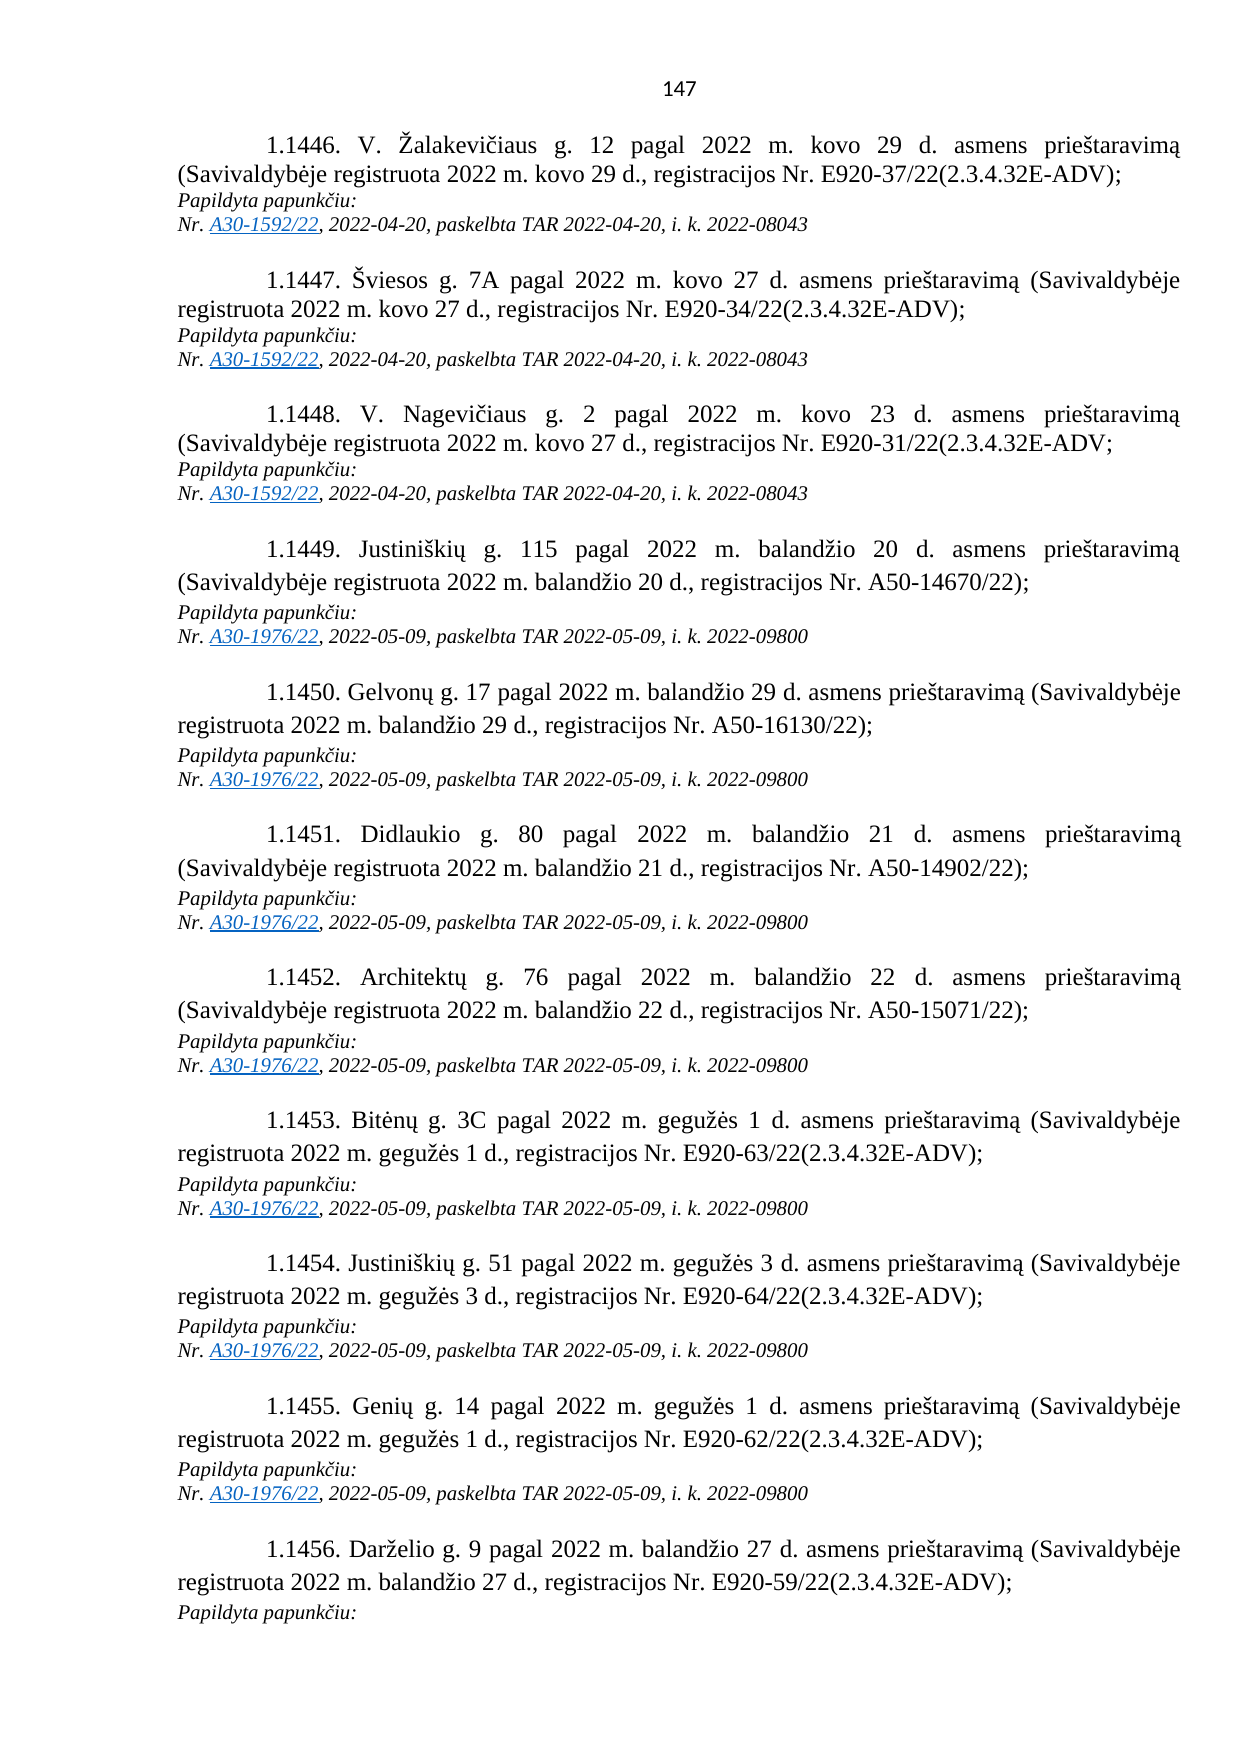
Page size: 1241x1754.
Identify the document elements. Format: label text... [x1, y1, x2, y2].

text Papildyta papunkčiu: [177, 1314, 1181, 1338]
text Nr. A30-1592/22, 2022-04-20, paskelbta TAR 2022-04-20, i. k. 2022-08043 [177, 212, 1181, 236]
text 1.1455. Genių g. 14 pagal 2022 m. gegužės 1 d. asmens prieštaravimą (Savivaldybėje registruota 2022 m. gegužės 1 d., registracijos Nr. E920-62/22(2.3.4.32E-ADV); [177, 1391, 1181, 1453]
text Papildyta papunkčiu: [177, 886, 1181, 910]
text Nr. A30-1976/22, 2022-05-09, paskelbta TAR 2022-05-09, i. k. 2022-09800 [177, 1196, 1181, 1219]
text Nr. A30-1592/22, 2022-04-20, paskelbta TAR 2022-04-20, i. k. 2022-08043 [177, 481, 1181, 505]
text 1.1448. V. Nagevičiaus g. 2 pagal 2022 m. kovo 23 d. asmens prieštaravimą (Savivaldybėje registruota 2022 m. kovo 27 d., registracijos Nr. E920-31/22(2.3.4.32E-ADV; [177, 399, 1181, 457]
text Nr. A30-1976/22, 2022-05-09, paskelbta TAR 2022-05-09, i. k. 2022-09800 [177, 624, 1181, 648]
text 1.1446. V. Žalakevičiaus g. 12 pagal 2022 m. kovo 29 d. asmens prieštaravimą (Savivaldybėje registruota 2022 m. kovo 29 d., registracijos Nr. E920-37/22(2.3.4.32E-ADV); [177, 131, 1181, 188]
text Papildyta papunkčiu: [177, 188, 1181, 212]
text Nr. A30-1976/22, 2022-05-09, paskelbta TAR 2022-05-09, i. k. 2022-09800 [177, 1338, 1181, 1362]
text 1.1453. Bitėnų g. 3C pagal 2022 m. gegužės 1 d. asmens prieštaravimą (Savivaldybėje registruota 2022 m. gegužės 1 d., registracijos Nr. E920-63/22(2.3.4.32E-ADV); [177, 1105, 1181, 1167]
text 1.1454. Justiniškių g. 51 pagal 2022 m. gegužės 3 d. asmens prieštaravimą (Savivaldybėje registruota 2022 m. gegužės 3 d., registracijos Nr. E920-64/22(2.3.4.32E-ADV); [177, 1248, 1181, 1310]
text 1.1452. Architektų g. 76 pagal 2022 m. balandžio 22 d. asmens prieštaravimą (Savivaldybėje registruota 2022 m. balandžio 22 d., registracijos Nr. A50-15071/22); [177, 962, 1181, 1024]
text 1.1450. Gelvonų g. 17 pagal 2022 m. balandžio 29 d. asmens prieštaravimą (Savivaldybėje registruota 2022 m. balandžio 29 d., registracijos Nr. A50-16130/22); [177, 677, 1181, 738]
text Papildyta papunkčiu: [177, 1600, 1181, 1624]
text Papildyta papunkčiu: [177, 1028, 1181, 1053]
text Papildyta papunkčiu: [177, 322, 1181, 347]
text Papildyta papunkčiu: [177, 1171, 1181, 1196]
text 1.1456. Darželio g. 9 pagal 2022 m. balandžio 27 d. asmens prieštaravimą (Savivaldybėje registruota 2022 m. balandžio 27 d., registracijos Nr. E920-59/22(2.3.4.32E-ADV); [177, 1534, 1181, 1596]
text Papildyta papunkčiu: [177, 457, 1181, 481]
text 1.1447. Šviesos g. 7A pagal 2022 m. kovo 27 d. asmens prieštaravimą (Savivaldybėje registruota 2022 m. kovo 27 d., registracijos Nr. E920-34/22(2.3.4.32E-ADV); [177, 265, 1181, 322]
text Nr. A30-1976/22, 2022-05-09, paskelbta TAR 2022-05-09, i. k. 2022-09800 [177, 767, 1181, 791]
text Nr. A30-1592/22, 2022-04-20, paskelbta TAR 2022-04-20, i. k. 2022-08043 [177, 347, 1181, 371]
text Papildyta papunkčiu: [177, 1457, 1181, 1481]
text Papildyta papunkčiu: [177, 600, 1181, 624]
text Nr. A30-1976/22, 2022-05-09, paskelbta TAR 2022-05-09, i. k. 2022-09800 [177, 910, 1181, 934]
text Nr. A30-1976/22, 2022-05-09, paskelbta TAR 2022-05-09, i. k. 2022-09800 [177, 1481, 1181, 1505]
text 1.1451. Didlaukio g. 80 pagal 2022 m. balandžio 21 d. asmens prieštaravimą (Savivaldybėje registruota 2022 m. balandžio 21 d., registracijos Nr. A50-14902/22); [177, 819, 1181, 881]
text 1.1449. Justiniškių g. 115 pagal 2022 m. balandžio 20 d. asmens prieštaravimą (Savivaldybėje registruota 2022 m. balandžio 20 d., registracijos Nr. A50-14670/22); [177, 534, 1181, 596]
text Nr. A30-1976/22, 2022-05-09, paskelbta TAR 2022-05-09, i. k. 2022-09800 [177, 1053, 1181, 1077]
text Papildyta papunkčiu: [177, 743, 1181, 767]
